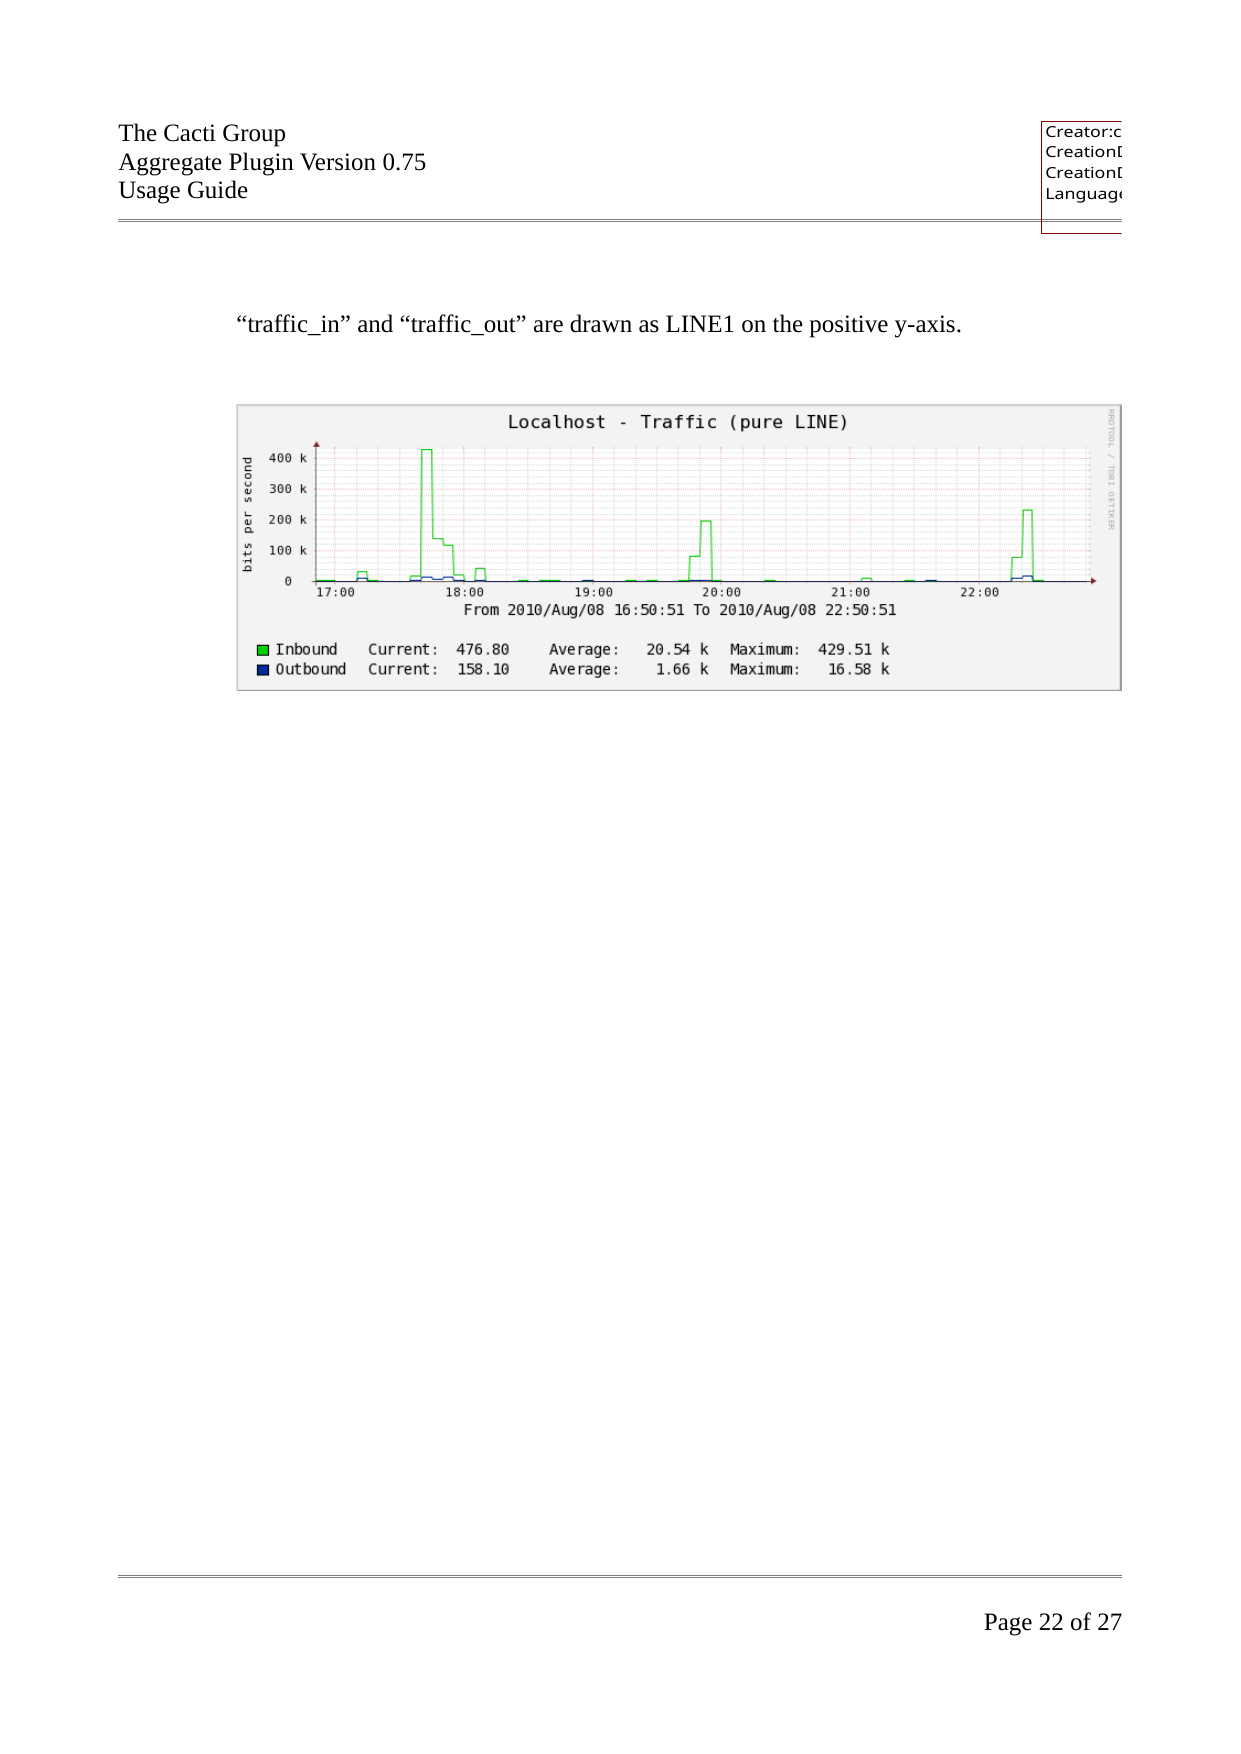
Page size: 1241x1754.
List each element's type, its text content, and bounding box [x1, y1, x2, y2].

text “traffic_in” and “traffic_out” are drawn as LINE1 on the positive y-axis. [236, 309, 1122, 337]
picture [236, 404, 1122, 691]
